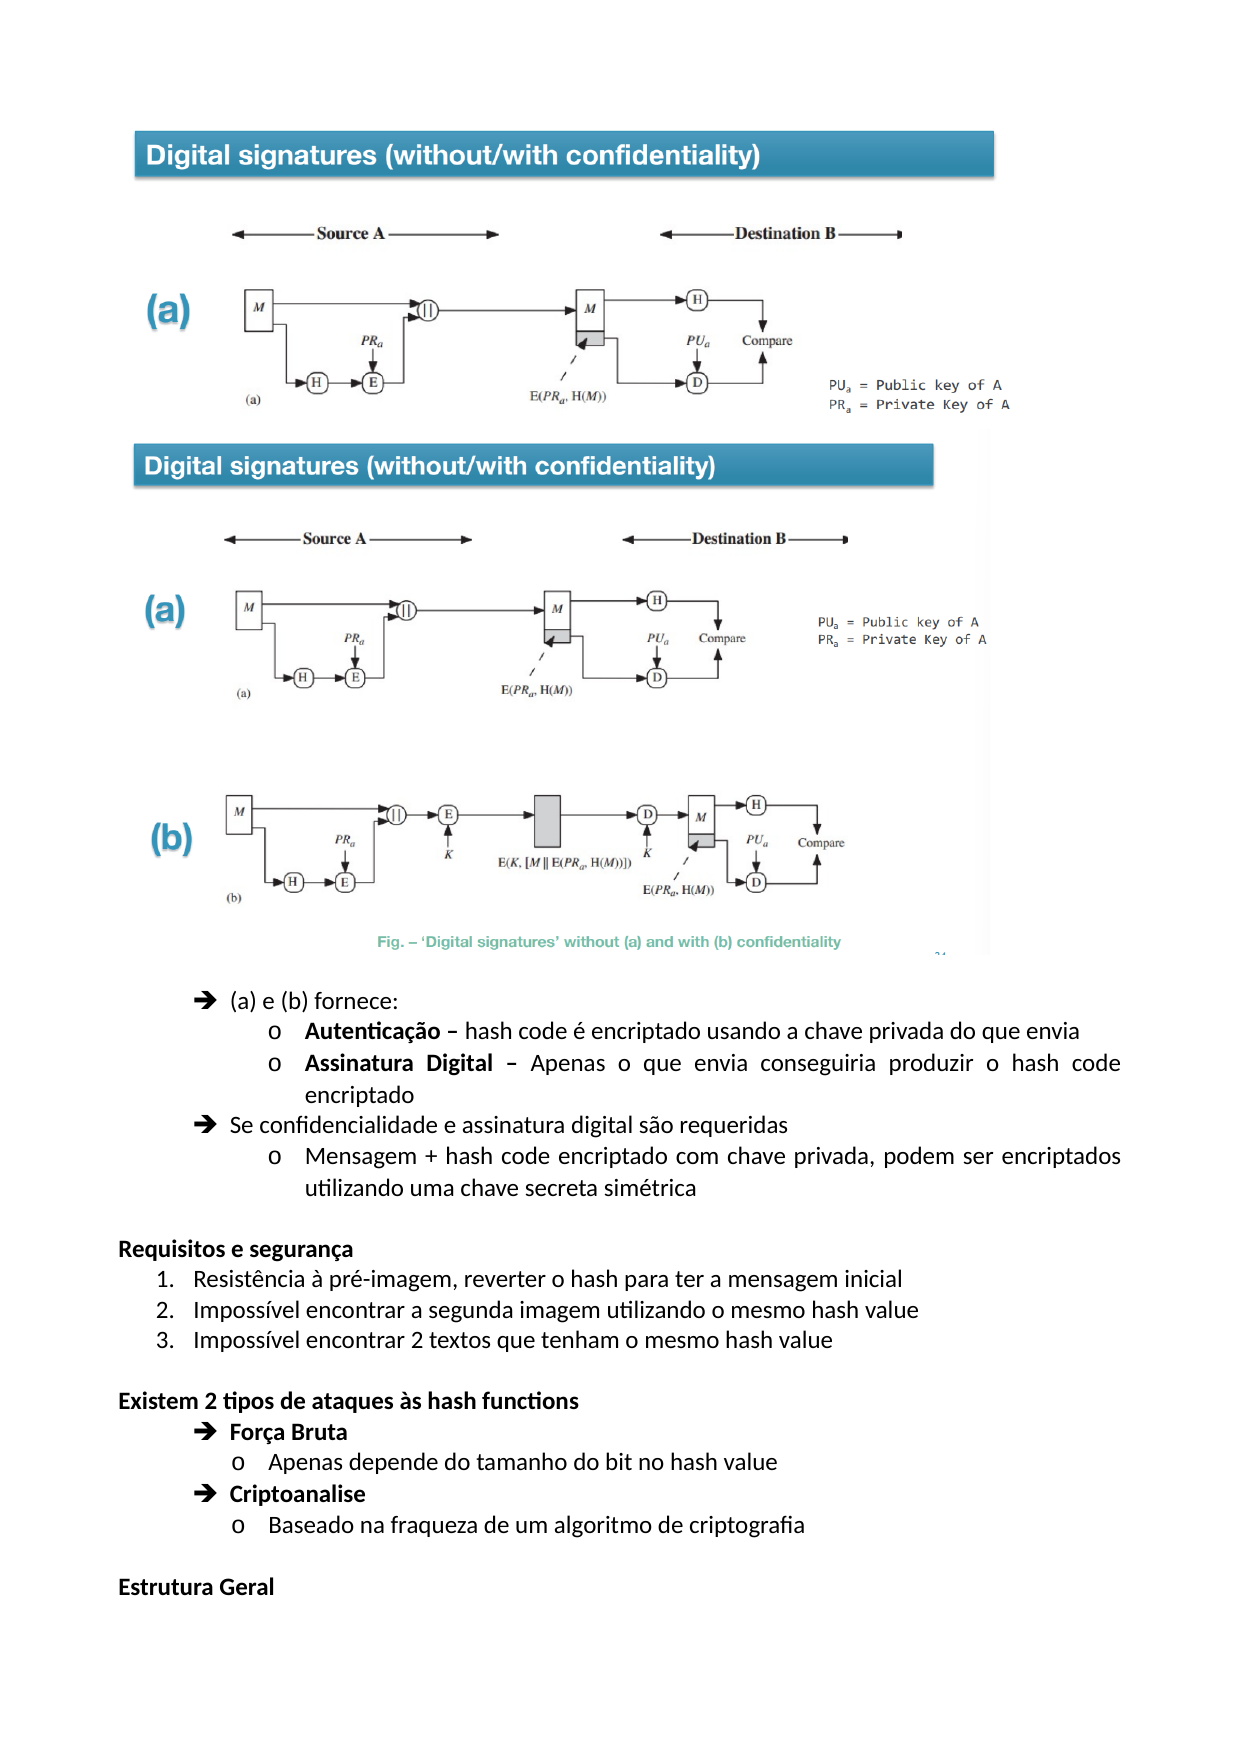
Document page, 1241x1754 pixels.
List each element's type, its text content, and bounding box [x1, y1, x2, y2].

text Requisitos e segurança [118, 1233, 1122, 1263]
list Impossível encontrar a segunda imagem utilizando o mesmo hash value [156, 1294, 1122, 1324]
list Força Bruta [192, 1416, 1122, 1447]
list Apenas depende do tamanho do bit no hash value [231, 1447, 1122, 1478]
text Existem 2 tipos de ataques às hash functions [118, 1386, 1122, 1416]
list (a) e (b) fornece: [192, 985, 1122, 1016]
list Autenticação – hash code é encriptado usando a chave privada do que envia [267, 1016, 1122, 1047]
list Resistência à pré-imagem, reverter o hash para ter a mensagem inicial [156, 1263, 1122, 1294]
list Assinatura Digital – Apenas o que envia conseguiria produzir o hash code encriptado [267, 1047, 1122, 1109]
list Se confidencialidade e assinatura digital são requeridas [192, 1109, 1122, 1140]
list Mensagem + hash code encriptado com chave privada, podem ser encriptados utilizando uma chave secreta simétrica [267, 1140, 1122, 1202]
text Estrutura Geral [118, 1571, 1122, 1602]
list Criptoanalise [192, 1478, 1122, 1509]
list Baseado na fraqueza de um algoritmo de criptografia [231, 1509, 1122, 1541]
list Impossível encontrar 2 textos que tenham o mesmo hash value [156, 1324, 1122, 1355]
